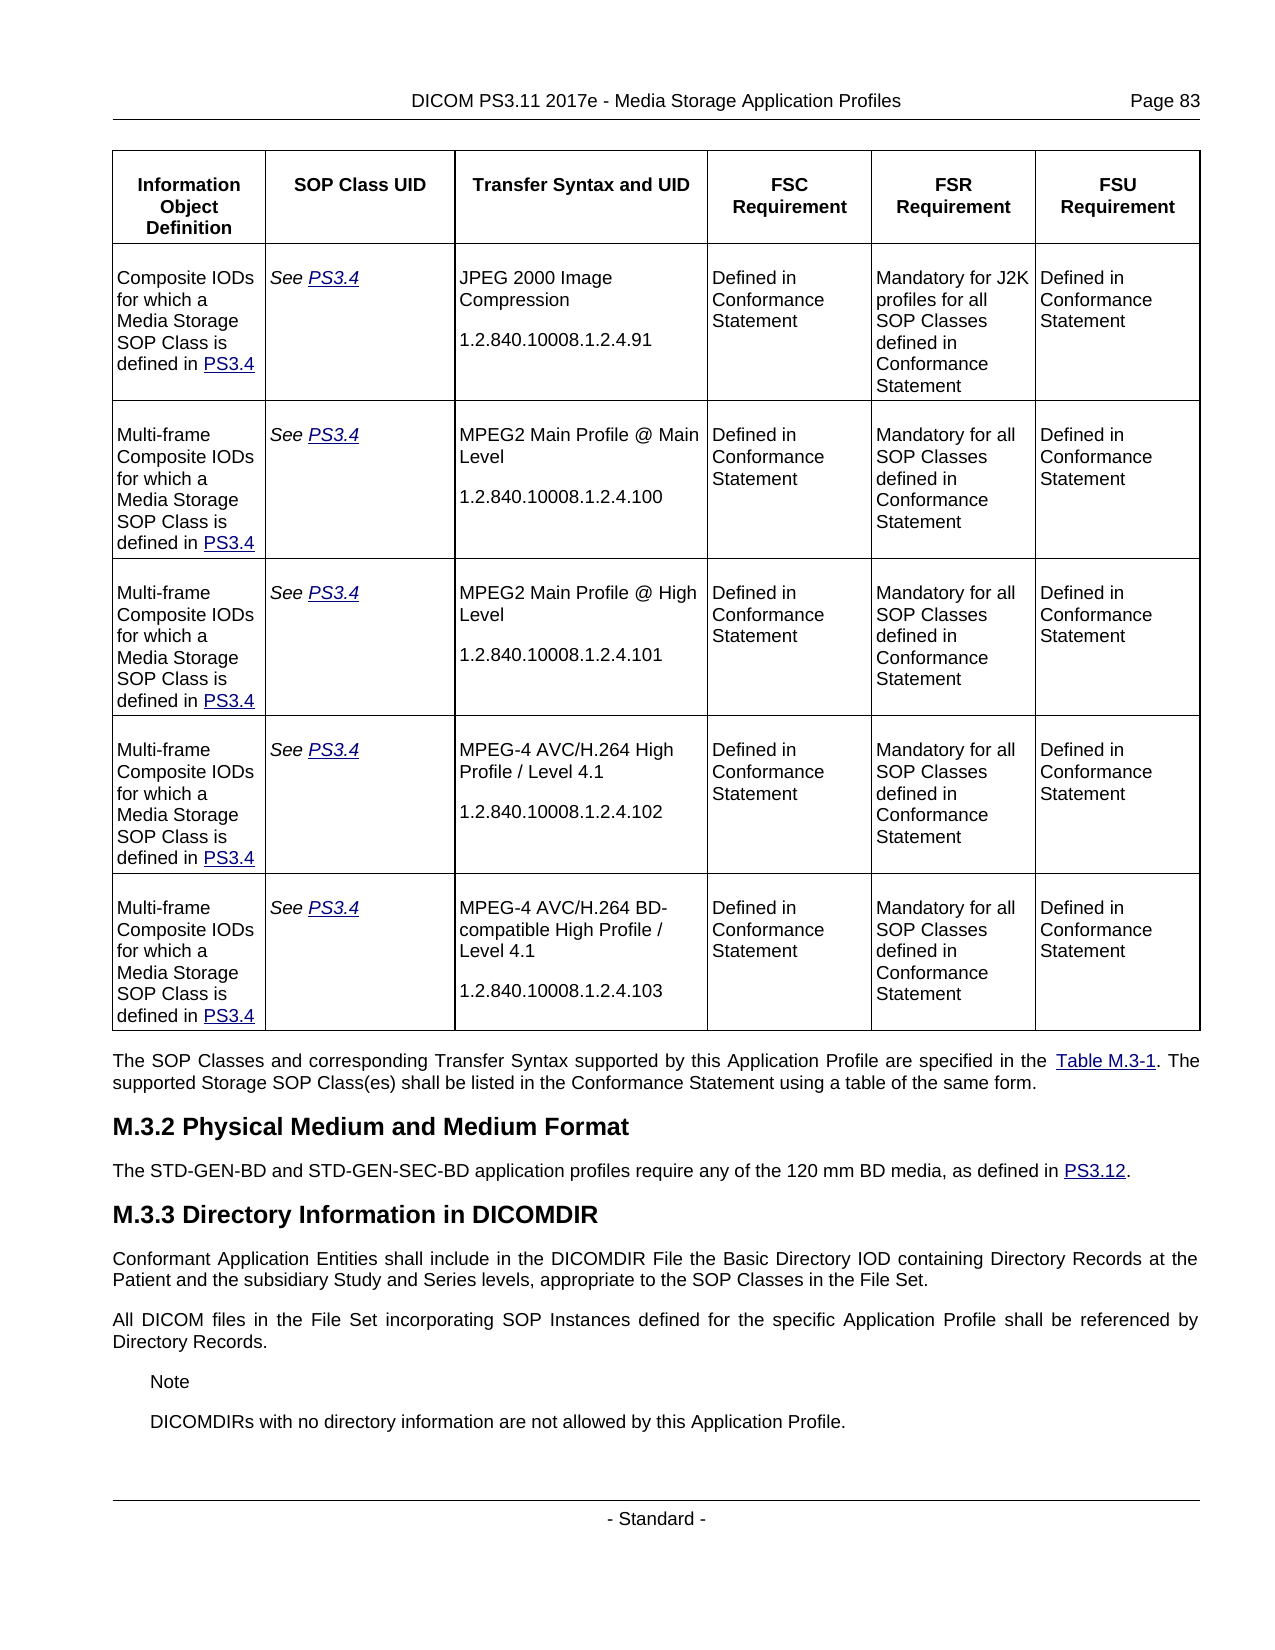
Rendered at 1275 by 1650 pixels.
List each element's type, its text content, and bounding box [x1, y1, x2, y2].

table_cell MPEG2 Main Profile @ Main Level 1.2.840.10008.1.2.4.100 [456, 401, 707, 558]
table_cell Multi-frame Composite IODs for which a Media Storage SOP Class is defined in PS3.4 [113, 559, 265, 715]
table_cell Defined in Conformance Statement [708, 401, 871, 558]
table_header Information Object Definition [113, 151, 265, 243]
table_cell Defined in Conformance Statement [708, 716, 871, 873]
text M.3.3 Directory Information in DICOMDIR [112, 1200, 1200, 1228]
text Conformant Application Entities shall include in the DICOMDIR File the Basic Directory IOD containing Directory Records at the Patient and the subsidiary Study and Series levels, appropriate to the SOP Classes in the File Set. [112, 1247, 1200, 1290]
table_cell See PS3.4 [266, 874, 454, 1030]
table_cell Defined in Conformance Statement [1036, 401, 1199, 558]
table_cell Defined in Conformance Statement [708, 559, 871, 715]
table_header FSC Requirement [708, 151, 871, 243]
table_cell Mandatory for J2K profiles for all SOP Classes defined in Conformance Statement [872, 244, 1035, 400]
text Note [150, 1371, 1162, 1393]
table_cell JPEG 2000 Image Compression 1.2.840.10008.1.2.4.91 [456, 244, 707, 400]
table_cell See PS3.4 [266, 559, 454, 715]
table_header FSU Requirement [1036, 151, 1199, 243]
table_cell Multi-frame Composite IODs for which a Media Storage SOP Class is defined in PS3.4 [113, 716, 265, 873]
table_header FSR Requirement [872, 151, 1035, 243]
table_header SOP Class UID [266, 151, 454, 243]
table_cell Defined in Conformance Statement [1036, 716, 1199, 873]
table_cell Defined in Conformance Statement [708, 244, 871, 400]
text M.3.2 Physical Medium and Medium Format [112, 1112, 1200, 1141]
text DICOMDIRs with no directory information are not allowed by this Application Profile. [150, 1411, 1162, 1433]
table_cell Mandatory for all SOP Classes defined in Conformance Statement [872, 559, 1035, 715]
table_cell Multi-frame Composite IODs for which a Media Storage SOP Class is defined in PS3.4 [113, 874, 265, 1030]
table_cell MPEG-4 AVC/H.264 BD-compatible High Profile / Level 4.1 1.2.840.10008.1.2.4.103 [456, 874, 707, 1030]
table_cell Mandatory for all SOP Classes defined in Conformance Statement [872, 874, 1035, 1030]
table_cell Mandatory for all SOP Classes defined in Conformance Statement [872, 716, 1035, 873]
text The STD-GEN-BD and STD-GEN-SEC-BD application profiles require any of the 120 mm BD media, as defined in PS3.12. [112, 1159, 1200, 1181]
table_cell See PS3.4 [266, 401, 454, 558]
table_cell Defined in Conformance Statement [1036, 559, 1199, 715]
table_cell See PS3.4 [266, 244, 454, 400]
table_cell MPEG-4 AVC/H.264 High Profile / Level 4.1 1.2.840.10008.1.2.4.102 [456, 716, 707, 873]
text The SOP Classes and corresponding Transfer Syntax supported by this Application Profile are specified in the Table M.3-1. The supported Storage SOP Class(es) shall be listed in the Conformance Statement using a table of the same form. [112, 1050, 1200, 1093]
table_header Transfer Syntax and UID [456, 151, 707, 243]
table_cell Multi-frame Composite IODs for which a Media Storage SOP Class is defined in PS3.4 [113, 401, 265, 558]
table_cell MPEG2 Main Profile @ High Level 1.2.840.10008.1.2.4.101 [456, 559, 707, 715]
table_cell Composite IODs for which a Media Storage SOP Class is defined in PS3.4 [113, 244, 265, 400]
table_cell Defined in Conformance Statement [1036, 244, 1199, 400]
table_cell Mandatory for all SOP Classes defined in Conformance Statement [872, 401, 1035, 558]
text All DICOM files in the File Set incorporating SOP Instances defined for the specific Application Profile shall be referenced by Directory Records. [112, 1309, 1200, 1352]
table_cell Defined in Conformance Statement [1036, 874, 1199, 1030]
table_cell Defined in Conformance Statement [708, 874, 871, 1030]
table_cell See PS3.4 [266, 716, 454, 873]
